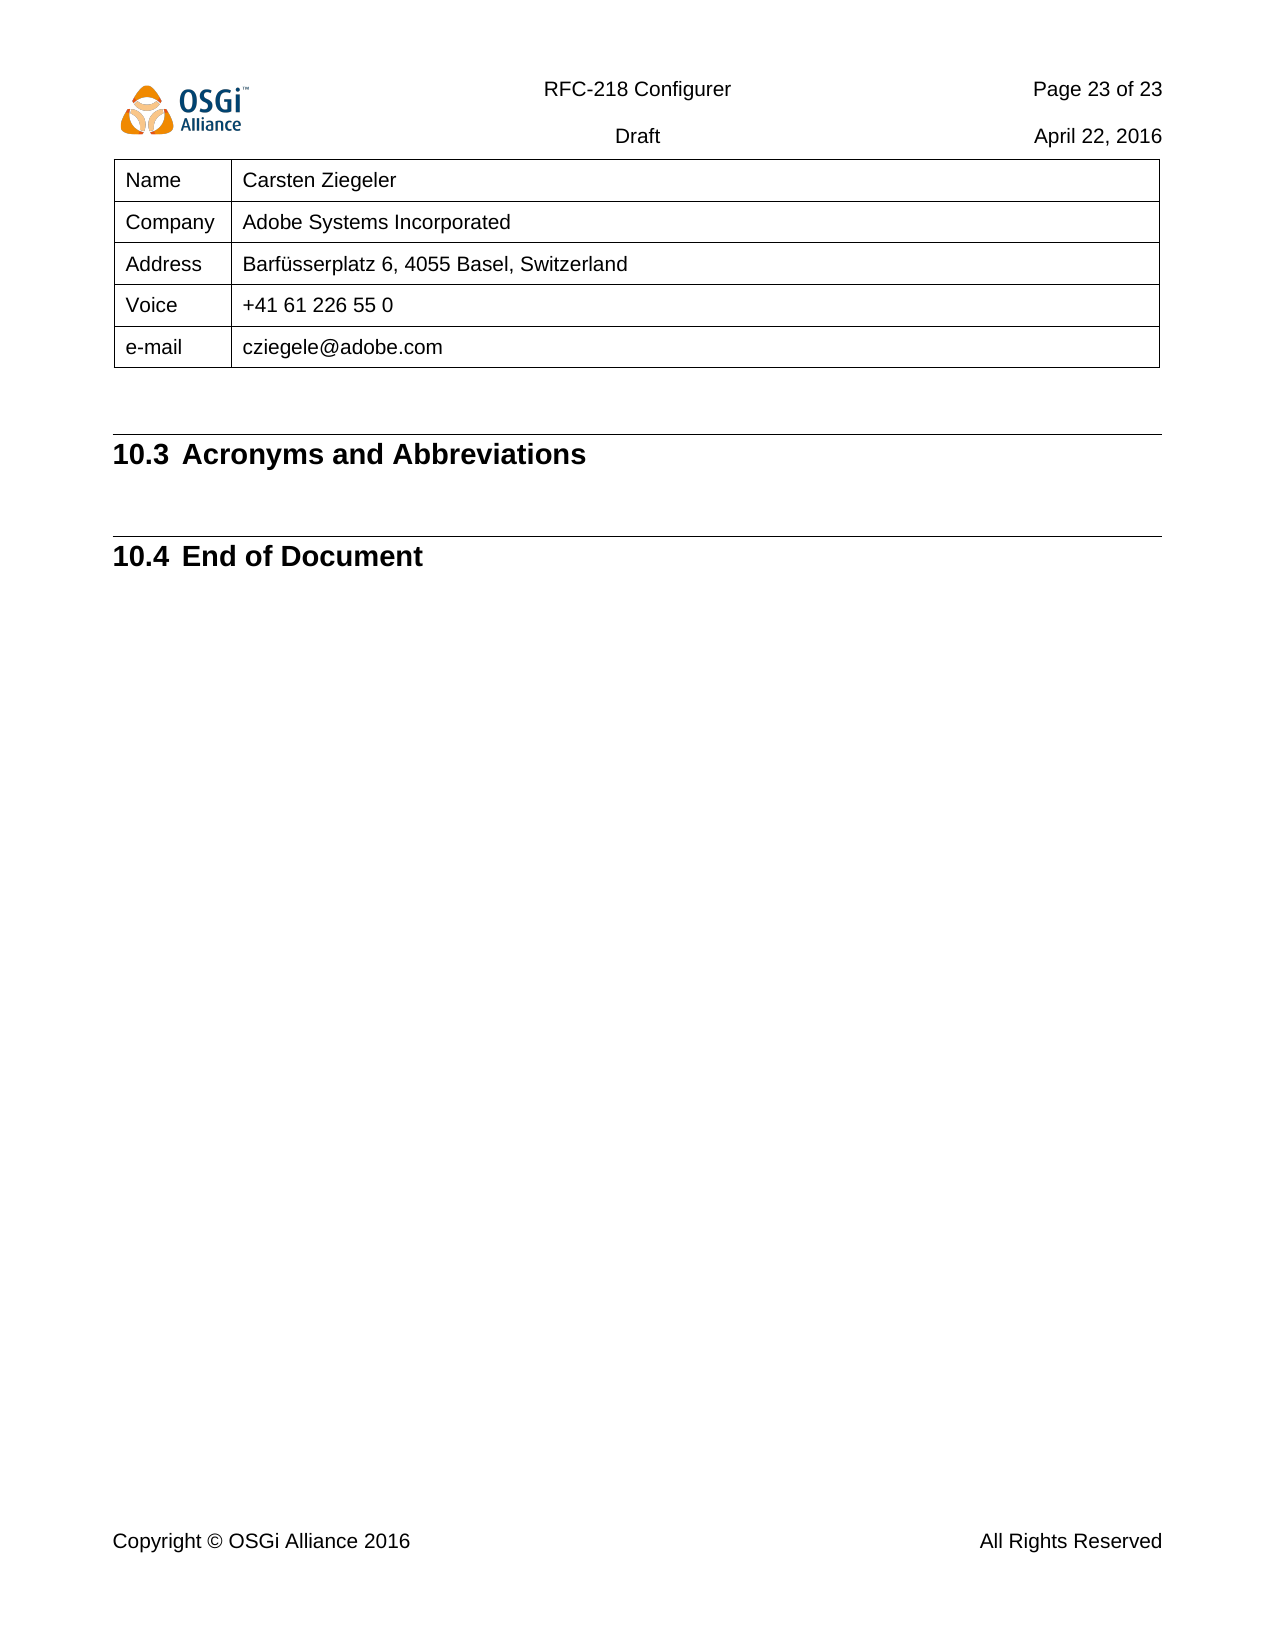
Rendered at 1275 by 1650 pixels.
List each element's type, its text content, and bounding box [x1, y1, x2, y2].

table_cell Address [115, 243, 231, 284]
table_header Name [115, 160, 231, 201]
table_cell +41 61 226 55 0 [232, 285, 1159, 326]
picture [113, 78, 257, 142]
table_cell Company [115, 202, 231, 242]
table_cell Voice [115, 285, 231, 326]
table_header Carsten Ziegeler [232, 160, 1159, 201]
table_cell e-mail [115, 327, 231, 367]
table_cell cziegele@adobe.com [232, 327, 1159, 367]
subtitle End of Document [112, 537, 1162, 573]
table_cell Barfüsserplatz 6, 4055 Basel, Switzerland [232, 243, 1159, 284]
subtitle Acronyms and Abbreviations [112, 435, 1162, 471]
table_cell Adobe Systems Incorporated [232, 202, 1159, 242]
